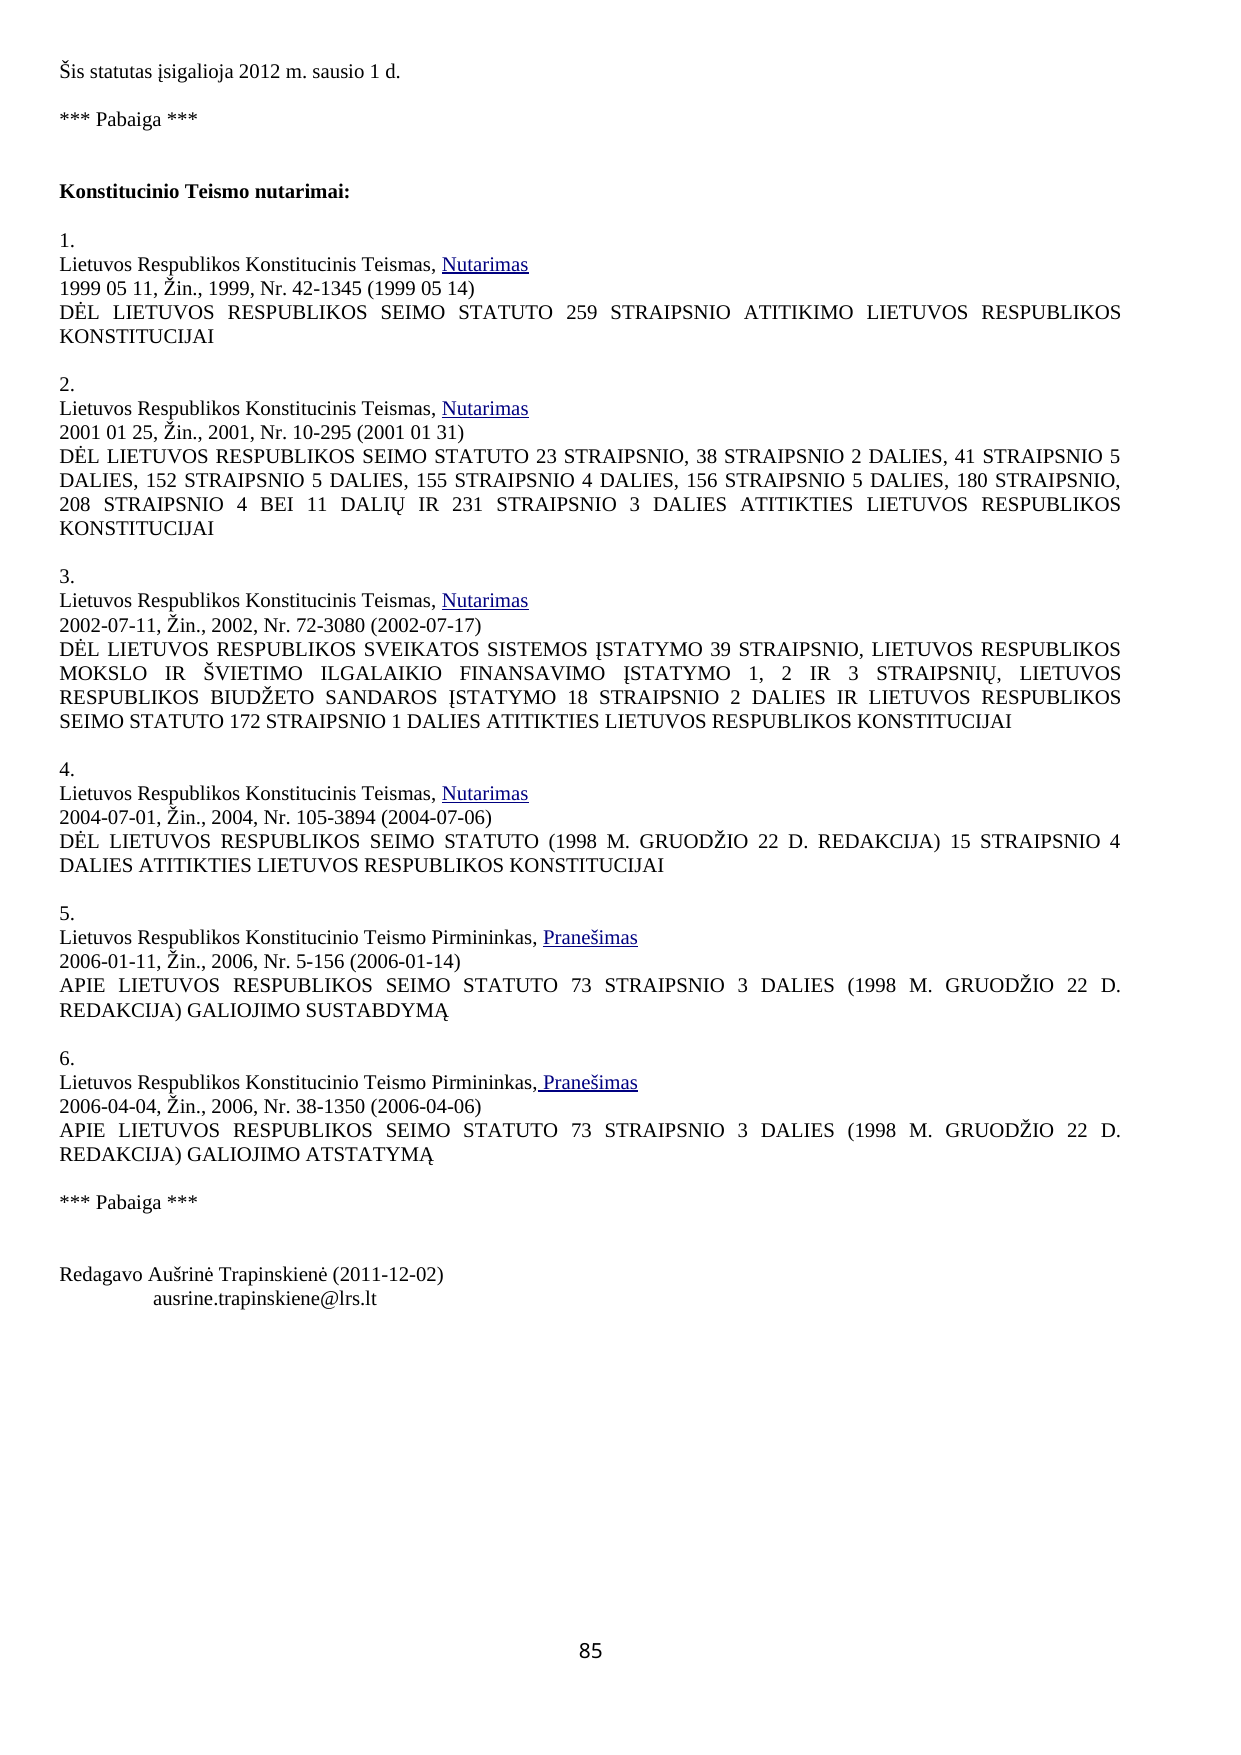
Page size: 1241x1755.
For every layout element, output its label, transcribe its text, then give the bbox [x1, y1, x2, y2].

text Lietuvos Respublikos Konstitucinio Teismo Pirmininkas, Pranešimas [59, 925, 1122, 949]
text DĖL LIETUVOS RESPUBLIKOS SEIMO STATUTO 259 STRAIPSNIO ATITIKIMO LIETUVOS RESPUBLIKOS KONSTITUCIJAI [59, 300, 1122, 348]
text 2. [59, 372, 1122, 396]
text 2002-07-11, Žin., 2002, Nr. 72-3080 (2002-07-17) [59, 612, 1122, 637]
text Lietuvos Respublikos Konstitucinio Teismo Pirmininkas, Pranešimas [59, 1070, 1122, 1094]
text Šis statutas įsigalioja 2012 m. sausio 1 d. [59, 59, 1122, 83]
text 2001 01 25, Žin., 2001, Nr. 10-295 (2001 01 31) [59, 420, 1122, 444]
text Redagavo Aušrinė Trapinskienė (2011-12-02) [59, 1262, 1122, 1286]
text Lietuvos Respublikos Konstitucinis Teismas, Nutarimas [59, 781, 1122, 805]
text Lietuvos Respublikos Konstitucinis Teismas, Nutarimas [59, 588, 1122, 612]
text DĖL LIETUVOS RESPUBLIKOS SEIMO STATUTO 23 STRAIPSNIO, 38 STRAIPSNIO 2 DALIES, 41 STRAIPSNIO 5 DALIES, 152 STRAIPSNIO 5 DALIES, 155 STRAIPSNIO 4 DALIES, 156 STRAIPSNIO 5 DALIES, 180 STRAIPSNIO, 208 STRAIPSNIO 4 BEI 11 DALIŲ IR 231 STRAIPSNIO 3 DALIES ATITIKTIES LIETUVOS RESPUBLIKOS KONSTITUCIJAI [59, 444, 1122, 540]
text *** Pabaiga *** [59, 1190, 1122, 1214]
text 5. [59, 901, 1122, 925]
text Konstitucinio Teismo nutarimai: [59, 179, 1122, 203]
text 3. [59, 564, 1122, 588]
text *** Pabaiga *** [59, 107, 1122, 131]
text ausrine.trapinskiene@lrs.lt [59, 1286, 1122, 1310]
text 2006-04-04, Žin., 2006, Nr. 38-1350 (2006-04-06) [59, 1094, 1122, 1118]
text 1999 05 11, Žin., 1999, Nr. 42-1345 (1999 05 14) [59, 276, 1122, 300]
text Lietuvos Respublikos Konstitucinis Teismas, Nutarimas [59, 252, 1122, 276]
text 4. [59, 757, 1122, 781]
text DĖL LIETUVOS RESPUBLIKOS SEIMO STATUTO (1998 M. GRUODŽIO 22 D. REDAKCIJA) 15 STRAIPSNIO 4 DALIES ATITIKTIES LIETUVOS RESPUBLIKOS KONSTITUCIJAI [59, 829, 1122, 877]
text 6. [59, 1046, 1122, 1070]
text APIE LIETUVOS RESPUBLIKOS SEIMO STATUTO 73 STRAIPSNIO 3 DALIES (1998 M. GRUODŽIO 22 D. REDAKCIJA) GALIOJIMO ATSTATYMĄ [59, 1118, 1122, 1166]
text APIE LIETUVOS RESPUBLIKOS SEIMO STATUTO 73 STRAIPSNIO 3 DALIES (1998 M. GRUODŽIO 22 D. REDAKCIJA) GALIOJIMO SUSTABDYMĄ [59, 973, 1122, 1022]
text 2004-07-01, Žin., 2004, Nr. 105-3894 (2004-07-06) [59, 805, 1122, 829]
text 2006-01-11, Žin., 2006, Nr. 5-156 (2006-01-14) [59, 949, 1122, 973]
text Lietuvos Respublikos Konstitucinis Teismas, Nutarimas [59, 396, 1122, 420]
text DĖL LIETUVOS RESPUBLIKOS SVEIKATOS SISTEMOS ĮSTATYMO 39 STRAIPSNIO, LIETUVOS RESPUBLIKOS MOKSLO IR ŠVIETIMO ILGALAIKIO FINANSAVIMO ĮSTATYMO 1, 2 IR 3 STRAIPSNIŲ, LIETUVOS RESPUBLIKOS BIUDŽETO SANDAROS ĮSTATYMO 18 STRAIPSNIO 2 DALIES IR LIETUVOS RESPUBLIKOS SEIMO STATUTO 172 STRAIPSNIO 1 DALIES ATITIKTIES LIETUVOS RESPUBLIKOS KONSTITUCIJAI [59, 637, 1122, 733]
text 1. [59, 227, 1122, 252]
